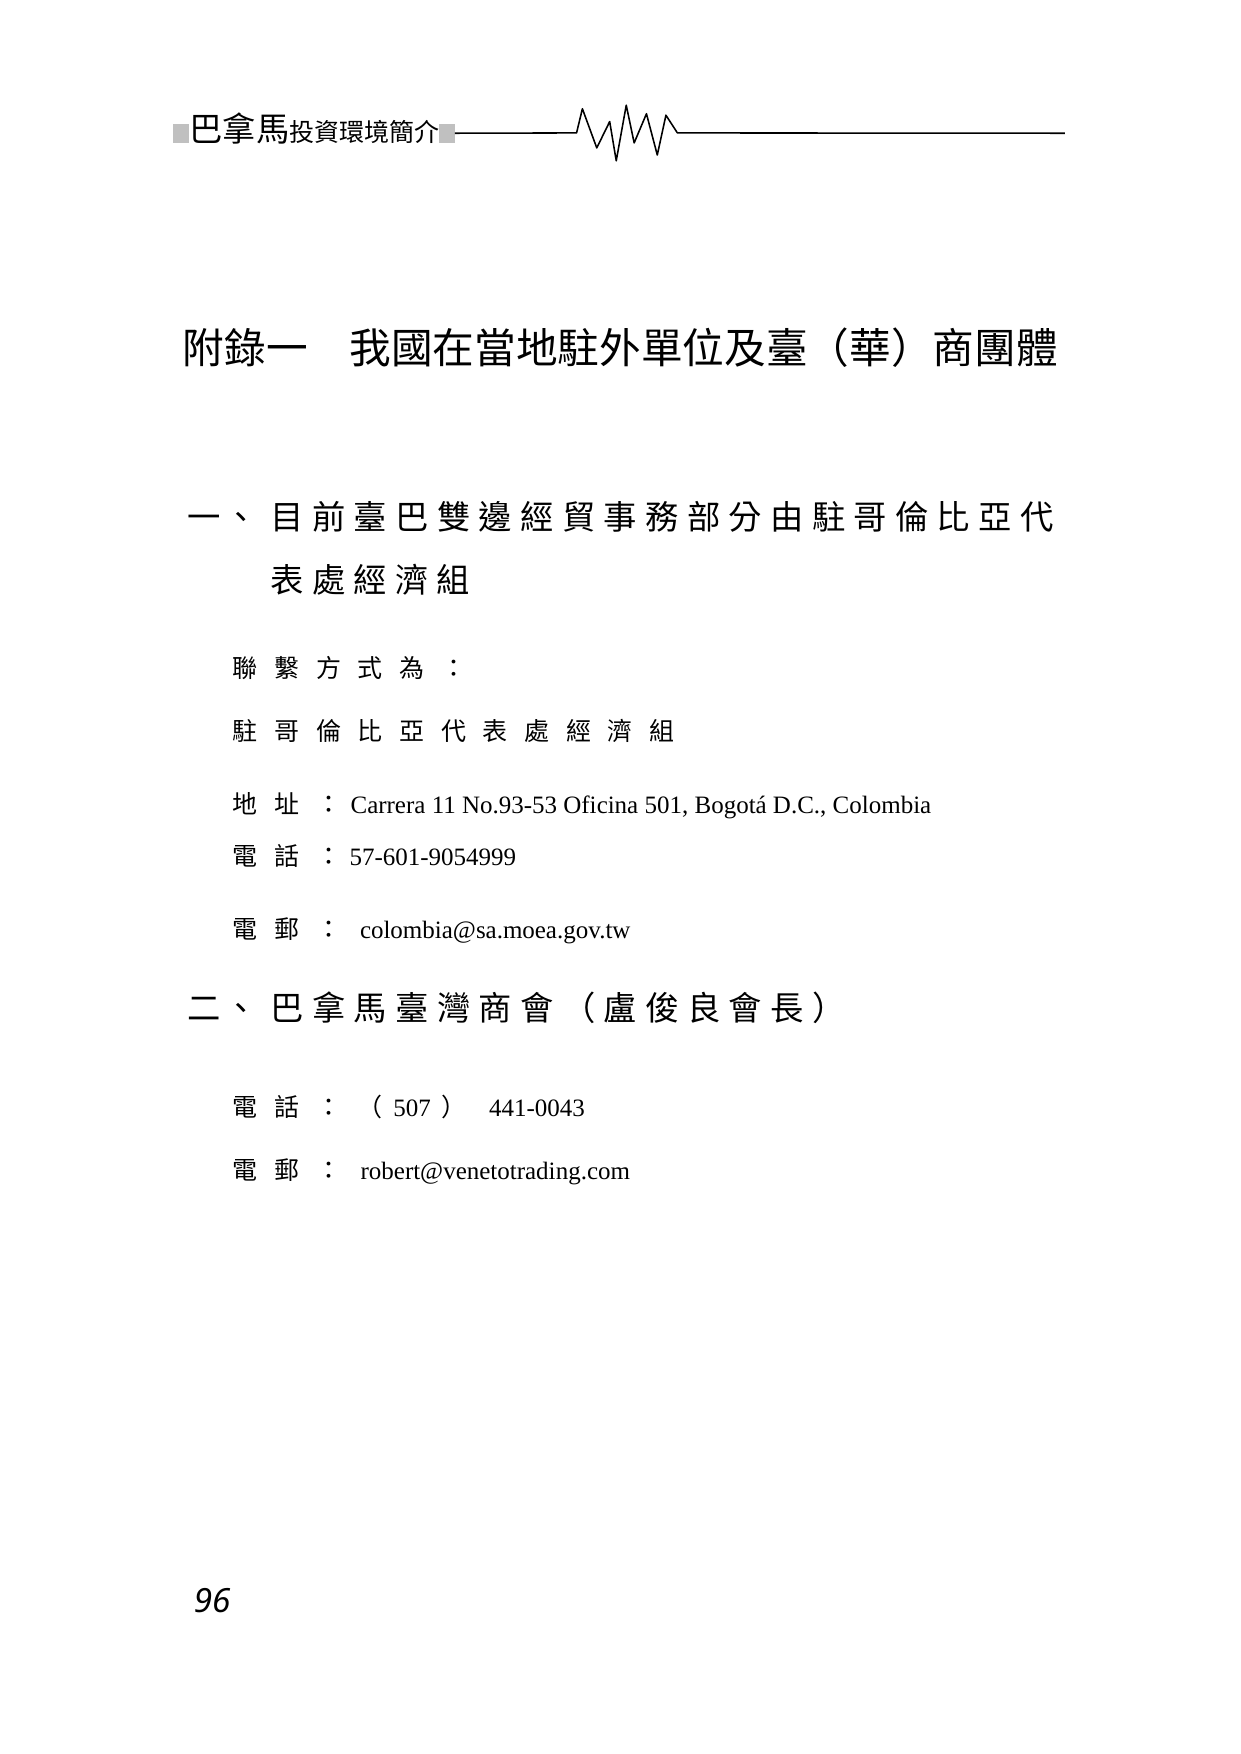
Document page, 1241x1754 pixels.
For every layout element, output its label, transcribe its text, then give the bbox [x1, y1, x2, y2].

text 二、巴拿馬臺灣商會（盧俊良會長） [183, 964, 1058, 1027]
text 地址：Carrera 11 No.93-53 Oficina 501, Bogotá D.C., Colombia [207, 750, 1058, 813]
text 聯繫方式為： [207, 625, 1058, 688]
text 電郵：colombia@sa.moea.gov.tw [207, 875, 1058, 938]
text 附錄一 我國在當地駐外單位及臺（華）商團體 [183, 304, 1058, 366]
text 電郵：robert@venetotrading.com [207, 1116, 1058, 1179]
text 電話：57-601-9054999 [207, 813, 1058, 875]
text 電話：（507）441-0043 [207, 1054, 1058, 1116]
text 一、目前臺巴雙邊經貿事務部分由駐哥倫比亞代表處經濟組 [183, 473, 1058, 598]
text 駐哥倫比亞代表處經濟組 [207, 688, 1058, 750]
